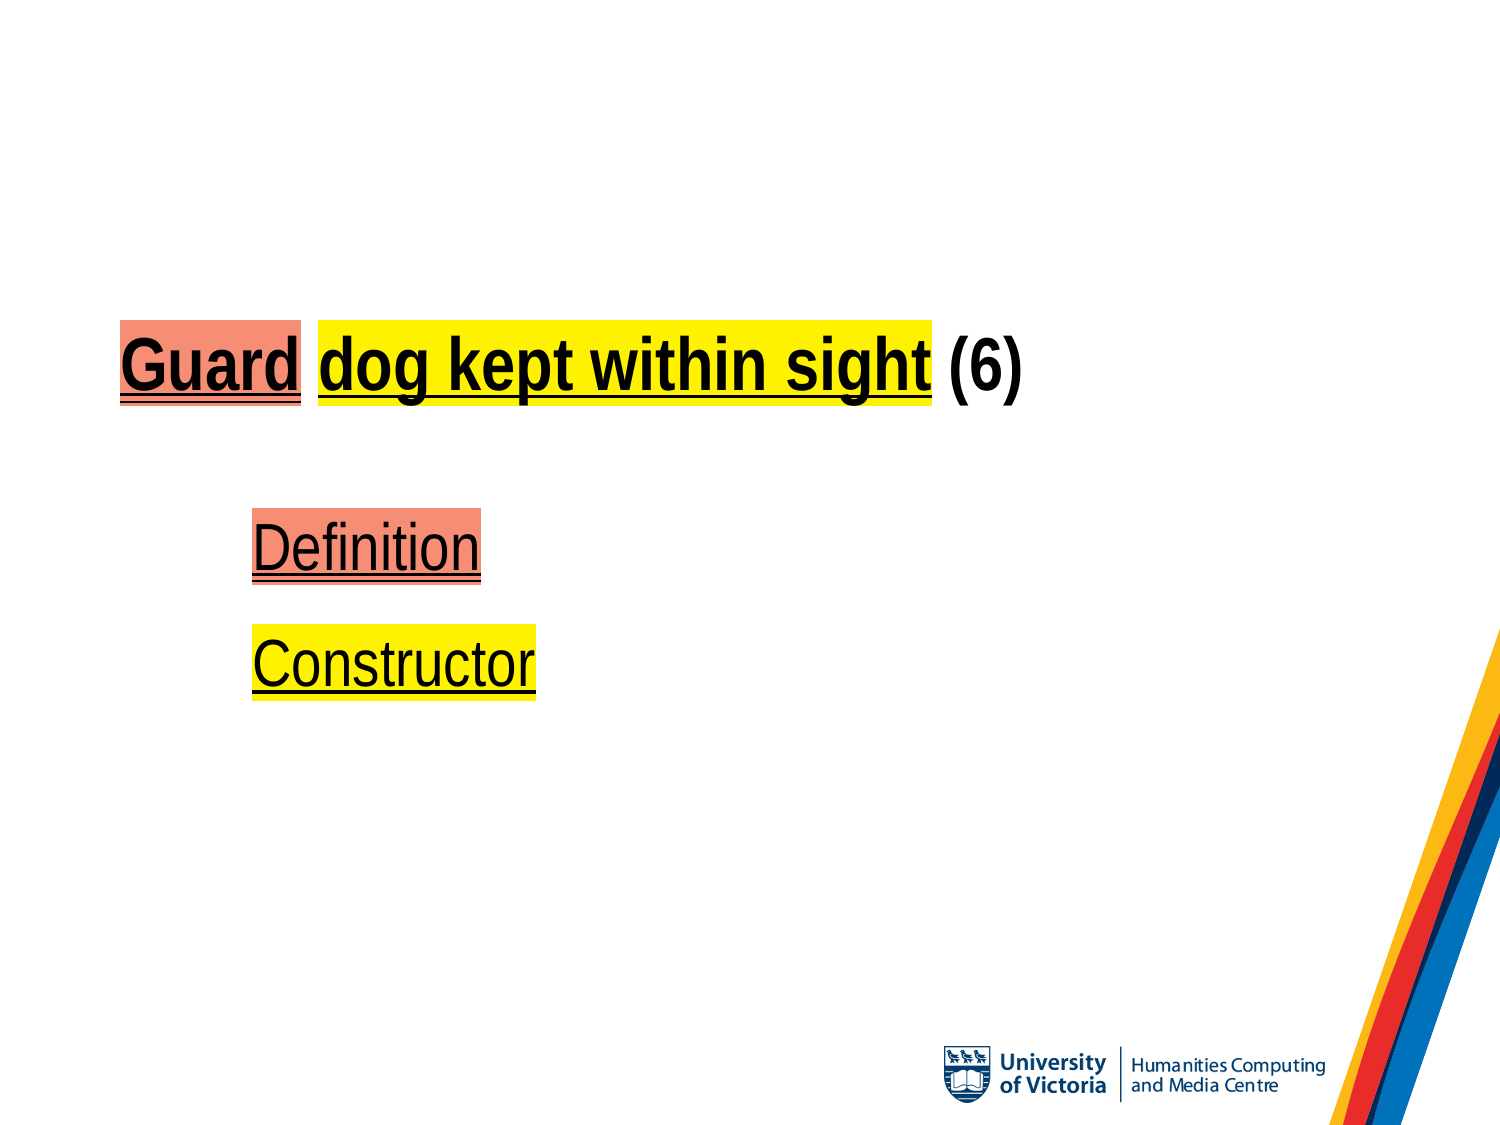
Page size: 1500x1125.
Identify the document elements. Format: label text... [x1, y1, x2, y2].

list Definition Constructor [181, 507, 1209, 1015]
title Guard dog kept within sight (6) [120, 269, 1380, 457]
picture [0, 0, 1500, 1125]
